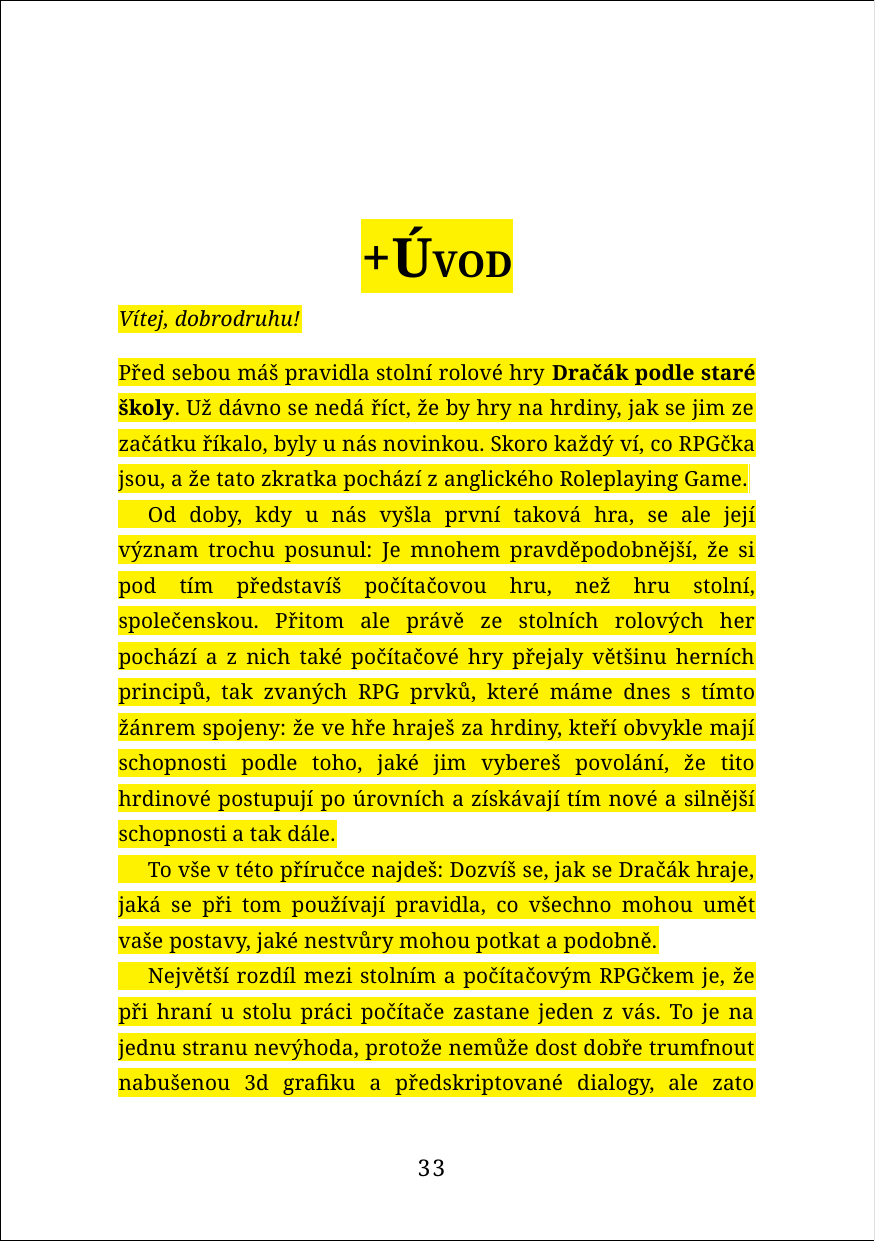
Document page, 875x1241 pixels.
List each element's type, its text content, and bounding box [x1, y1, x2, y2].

text Vítej, dobrodruhu! [118, 304, 756, 333]
text Před sebou máš pravidla stolní rolové hry Dračák podle staré školy. Už dávno se nedá říct, že by hry na hrdiny, jak se jim ze začátku říkalo, byly u nás novinkou. Skoro každý ví, co RPGčka jsou, a že tato zkratka pochází z anglického Roleplaying Game. Od doby, kdy u nás vyšla první taková hra, se ale její význam trochu posunul: Je mnohem pravděpodobnější, že si pod tím představíš počítačovou hru, než hru stolní, společenskou. Přitom ale právě ze stolních rolových her pochází a z nich také počítačové hry přejaly většinu herních principů, tak zvaných RPG prvků, které máme dnes s tímto žánrem spojeny: že ve hře hraješ za hrdiny, kteří obvykle mají schopnosti podle toho, jaké jim vybereš povolání, že tito hrdinové postupují po úrovních a získávají tím nové a silnější schopnosti a tak dále. To vše v této příručce najdeš: Dozvíš se, jak se Dračák hraje, jaká se při tom používají pravidla, co všechno mohou umět vaše postavy, jaké nestvůry mohou potkat a podobně. Největší rozdíl mezi stolním a počítačovým RPGčkem je, že při hraní u stolu práci počítače zastane jeden z vás. To je na jednu stranu nevýhoda, protože nemůže dost dobře trumfnout nabušenou 3d grafiku a předskriptované dialogy, ale zato [118, 358, 756, 1097]
subtitle +Úvod [118, 219, 756, 293]
